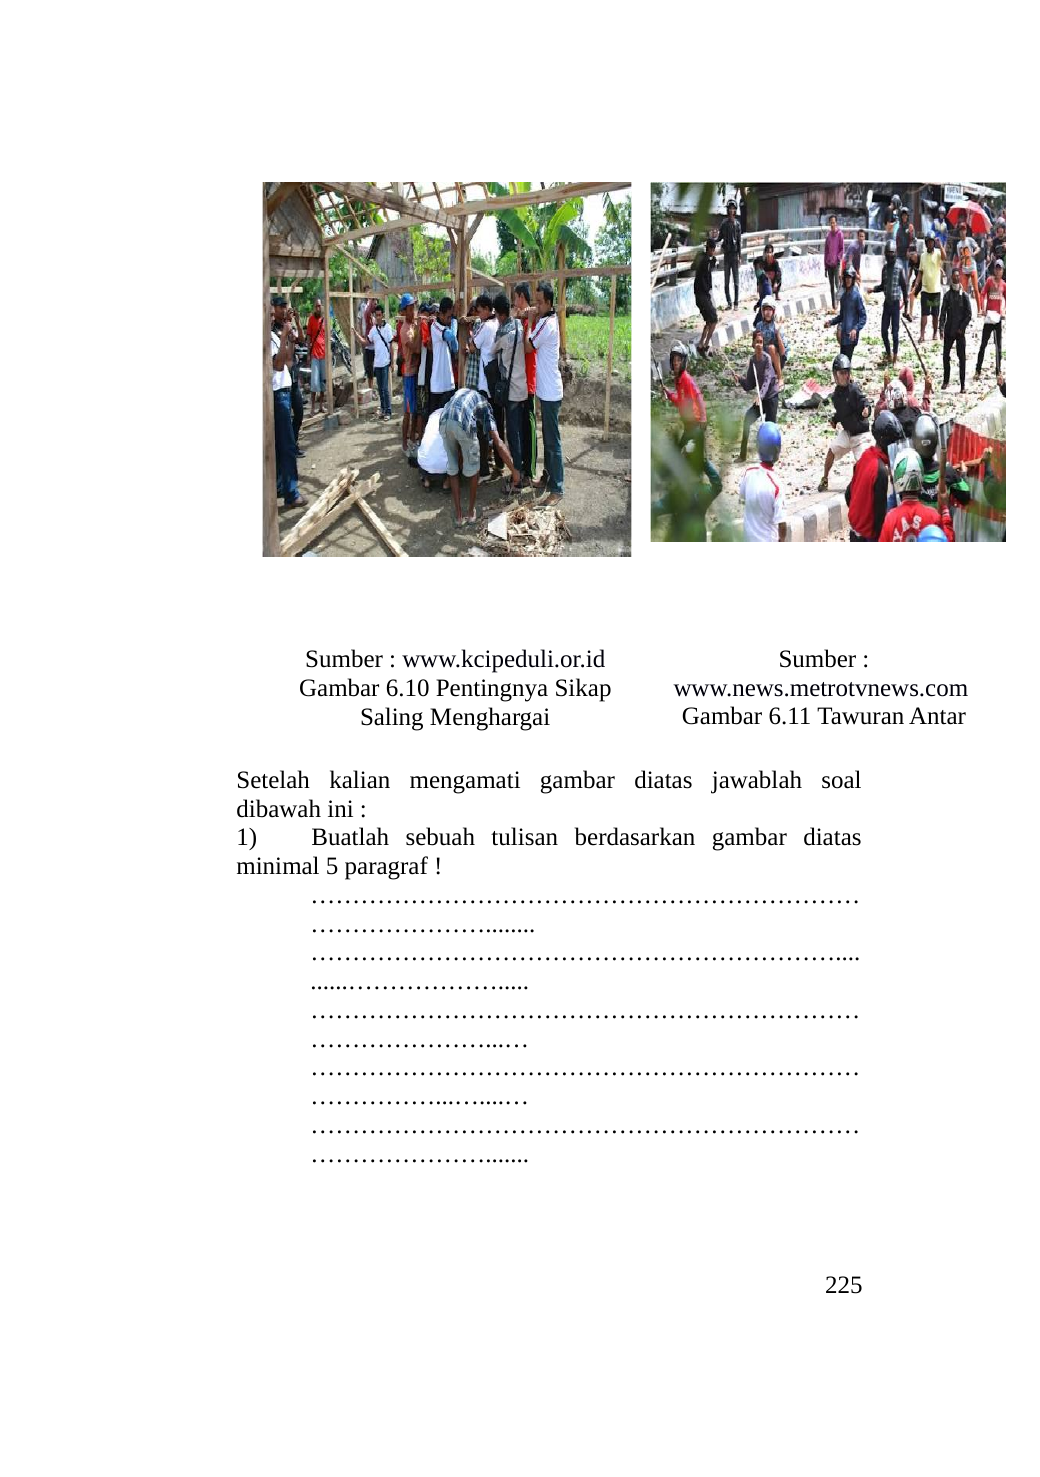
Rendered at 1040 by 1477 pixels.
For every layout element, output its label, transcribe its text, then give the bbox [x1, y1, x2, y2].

table_header [645, 177, 1010, 564]
list ……………………………………………………………………………...… [310, 995, 862, 1052]
list Buatlah sebuah tulisan berdasarkan gambar diatas minimal 5 paragraf ! [236, 822, 862, 880]
text Sumber : www.news.metrotvnews.com [648, 644, 999, 701]
list ………………………………………………………..........………………..... [310, 937, 862, 995]
list ……………………………………………………………………………....... [310, 1110, 862, 1167]
text Setelah kalian mengamati gambar diatas jawablah soal dibawah ini : [236, 765, 862, 822]
list ……………………………………………………………………………........ [310, 880, 862, 937]
list ………………………………………………………………………...…....… [310, 1052, 862, 1110]
text Gambar 6.11 Tawuran Antar Warga [648, 701, 999, 734]
text Sumber : www.kcipeduli.or.id [287, 644, 623, 673]
text Gambar 6.10 Pentingnya Sikap Saling Menghargai [287, 673, 623, 731]
table_header [249, 177, 645, 564]
picture [650, 182, 1006, 542]
picture [262, 182, 632, 557]
